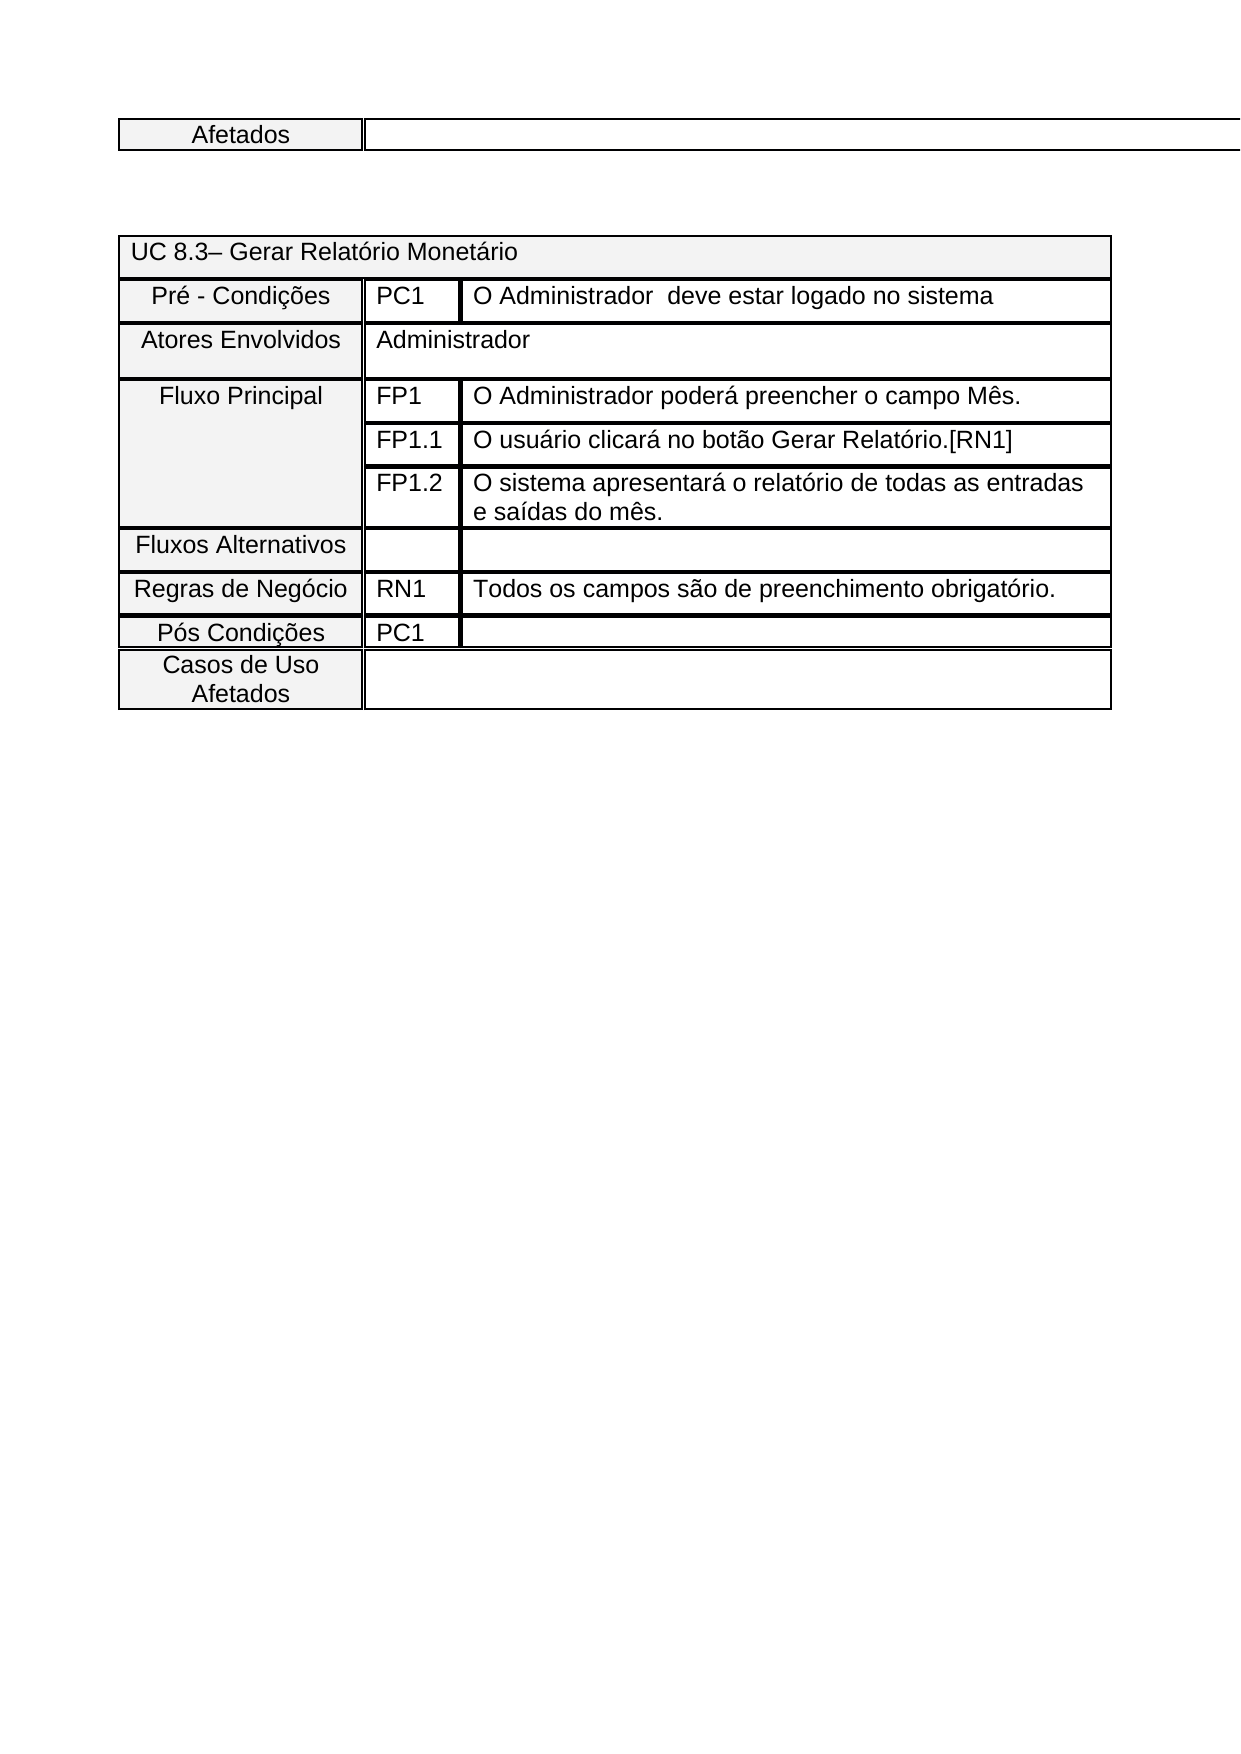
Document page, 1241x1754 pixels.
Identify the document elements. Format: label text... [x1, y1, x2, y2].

table_cell PC1 [366, 281, 458, 321]
table_cell Pré - Condições [120, 281, 361, 321]
table_cell [463, 530, 1110, 570]
table_cell FP1.2 [366, 469, 458, 526]
table_cell O sistema apresentará o relatório de todas as entradas e saídas do mês. [463, 469, 1110, 526]
table_cell Casos de Uso Afetados [120, 651, 361, 708]
table_cell Administrador [366, 325, 1110, 377]
table_cell [463, 618, 1110, 646]
table_cell O Administrador poderá preencher o campo Mês. [463, 381, 1110, 421]
table_cell Atores Envolvidos [120, 325, 361, 377]
table_cell RN1 [366, 574, 458, 613]
table_cell Afetados [120, 120, 361, 149]
table_cell O usuário clicará no botão Gerar Relatório.[RN1] [463, 425, 1110, 464]
table_header UC 8.3– Gerar Relatório Monetário [120, 237, 1110, 277]
table_cell [366, 530, 458, 570]
table_cell FP1 [366, 381, 458, 421]
table_cell Todos os campos são de preenchimento obrigatório. [463, 574, 1110, 613]
table_cell Fluxo Principal [120, 381, 361, 526]
table_cell PC1 [366, 618, 458, 646]
table_cell O Administrador deve estar logado no sistema [463, 281, 1110, 321]
table_cell [366, 651, 1110, 708]
table_cell FP1.1 [366, 425, 458, 464]
table_cell Regras de Negócio [120, 574, 361, 613]
table_cell [366, 120, 1240, 149]
table_cell Pós Condições [120, 618, 361, 646]
table_cell Fluxos Alternativos [120, 530, 361, 570]
